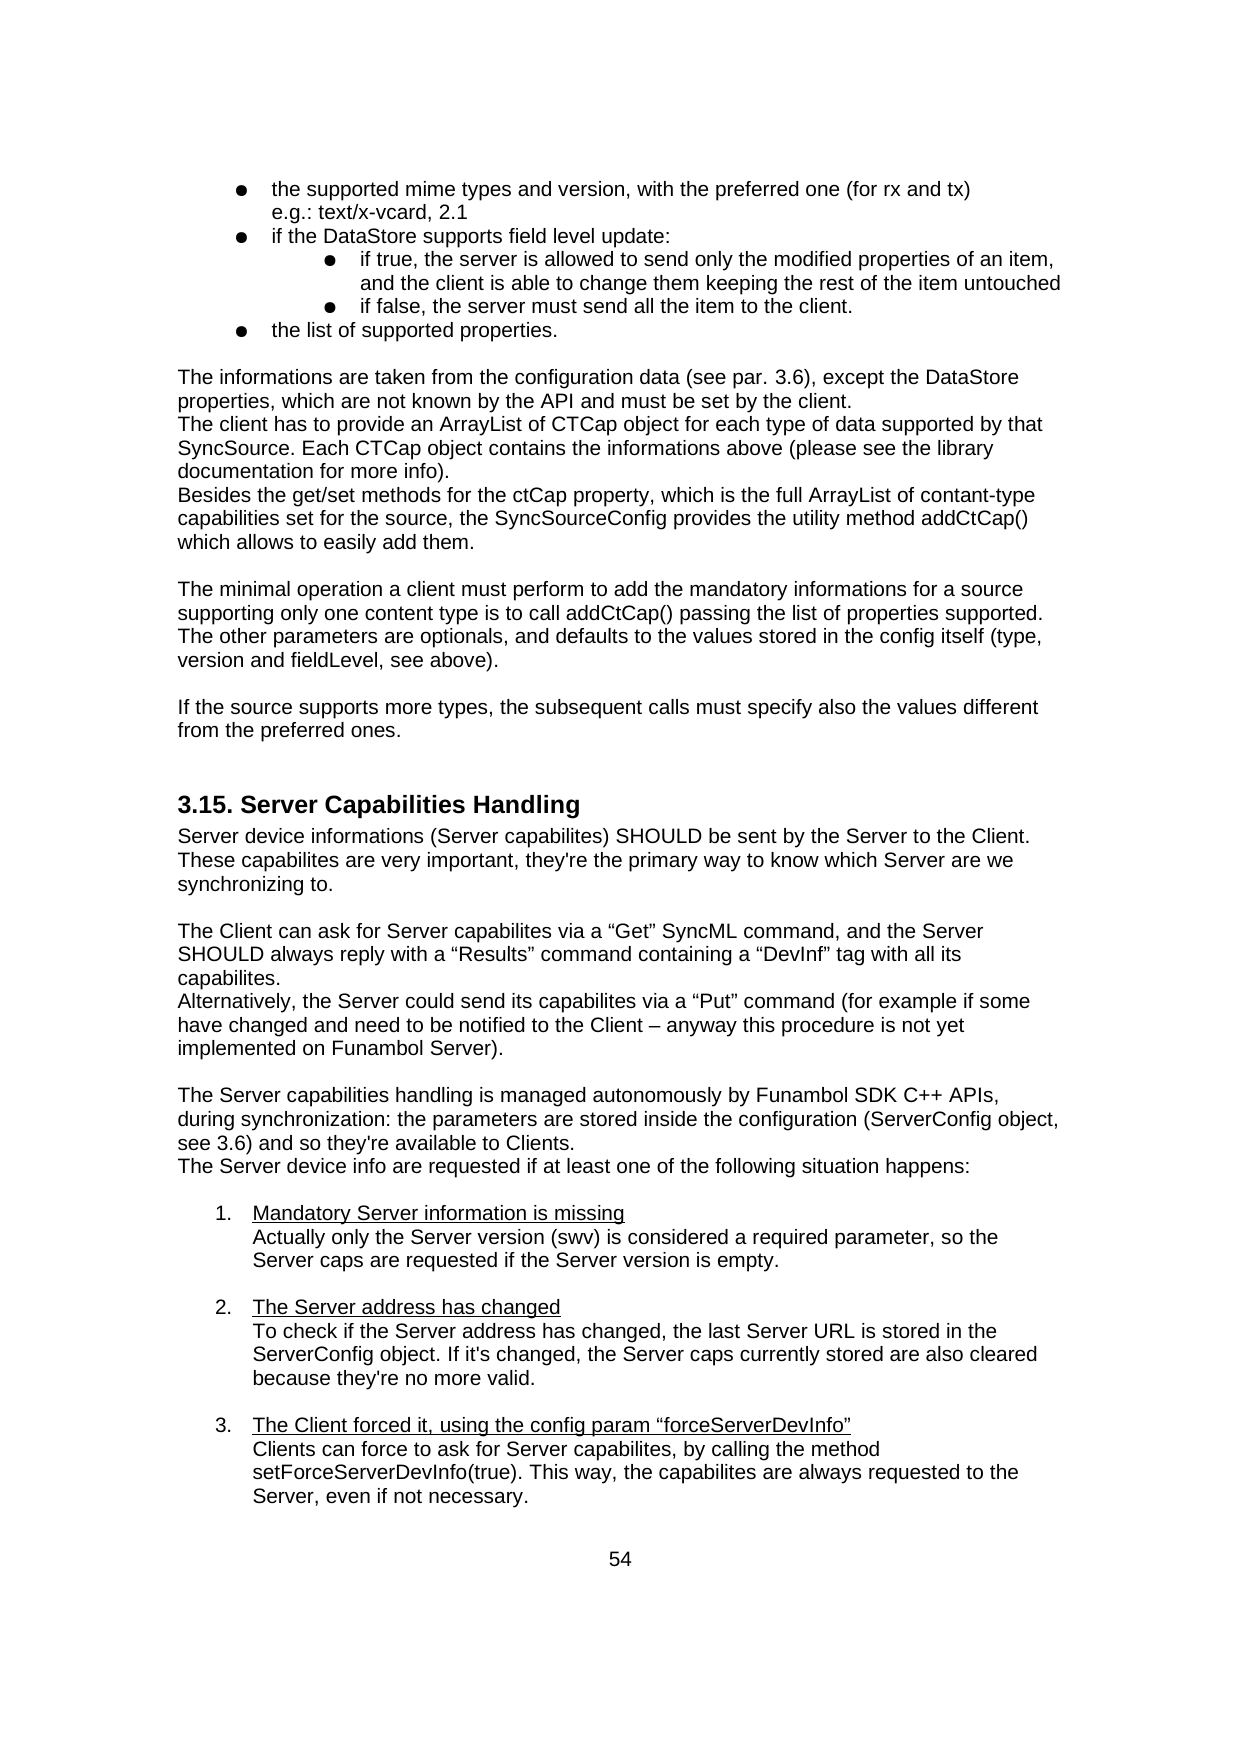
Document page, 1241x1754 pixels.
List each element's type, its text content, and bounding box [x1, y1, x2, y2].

text The Server device info are requested if at least one of the following situation happens: [177, 1154, 1063, 1178]
list the list of supported properties. [266, 318, 1063, 342]
list if false, the server must send all the item to the client. [354, 295, 1063, 318]
text Besides the get/set methods for the ctCap property, which is the full ArrayList of contant-type capabilities set for the source, the SyncSourceConfig provides the utility method addCtCap() which allows to easily add them. [177, 483, 1063, 554]
list The Client forced it, using the config param “forceServerDevInfo” Clients can force to ask for Server capabilites, by calling the method setForceServerDevInfo(true). This way, the capabilites are always requested to the Server, even if not necessary. [215, 1413, 1063, 1508]
list if true, the server is allowed to send only the modified properties of an item, and the client is able to change them keeping the rest of the item untouched [354, 248, 1063, 295]
text The minimal operation a client must perform to add the mandatory informations for a source supporting only one content type is to call addCtCap() passing the list of properties supported. [177, 577, 1063, 624]
text The client has to provide an ArrayList of CTCap object for each type of data supported by that SyncSource. Each CTCap object contains the informations above (please see the library documentation for more info). [177, 413, 1063, 483]
text The informations are taken from the configuration data (see par. 3.6), except the DataStore properties, which are not known by the API and must be set by the client. [177, 366, 1063, 413]
text Server device informations (Server capabilites) SHOULD be sent by the Server to the Client. [177, 825, 1063, 848]
text Alternatively, the Server could send its capabilites via a “Put” command (for example if some have changed and need to be notified to the Client – anyway this procedure is not yet implemented on Funambol Server). [177, 990, 1063, 1060]
text The Server capabilities handling is managed autonomously by Funambol SDK C++ APIs, during synchronization: the parameters are stored inside the configuration (ServerConfig object, see 3.6) and so they're available to Clients. [177, 1084, 1063, 1154]
list the supported mime types and version, with the preferred one (for rx and tx) e.g.: text/x-vcard, 2.1 [266, 177, 1063, 224]
text If the source supports more types, the subsequent calls must specify also the values different from the preferred ones. [177, 695, 1063, 742]
text These capabilites are very important, they're the primary way to know which Server are we synchronizing to. [177, 848, 1063, 896]
text The other parameters are optionals, and defaults to the values stored in the config itself (type, version and fieldLevel, see above). [177, 624, 1063, 672]
list Mandatory Server information is missing Actually only the Server version (swv) is considered a required parameter, so the Server caps are requested if the Server version is empty. [215, 1202, 1063, 1296]
subtitle Server Capabilities Handling [177, 791, 1063, 819]
text The Client can ask for Server capabilites via a “Get” SyncML command, and the Server SHOULD always reply with a “Results” command containing a “DevInf” tag with all its capabilites. [177, 919, 1063, 990]
list if the DataStore supports field level update: [266, 224, 1063, 248]
list The Server address has changed To check if the Server address has changed, the last Server URL is stored in the ServerConfig object. If it's changed, the Server caps currently stored are also cleared because they're no more valid. [215, 1296, 1063, 1413]
